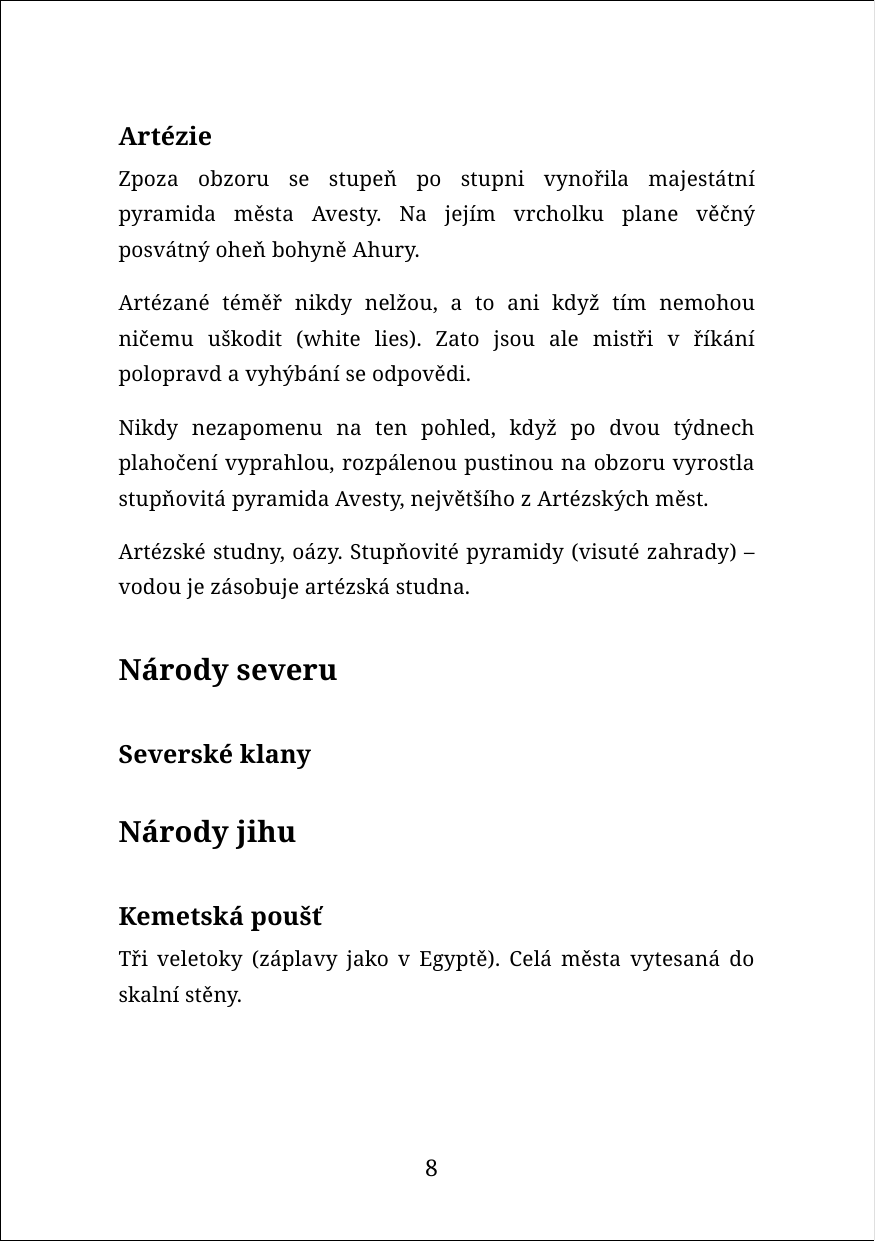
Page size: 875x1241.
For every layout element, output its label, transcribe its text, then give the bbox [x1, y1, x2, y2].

subtitle Severské klany [118, 736, 756, 770]
text Zpoza obzoru se stupeň po stupni vynořila majestátní pyramida města Avesty. Na jejím vrcholku plane věčný posvátný oheň bohyně Ahury. [118, 164, 756, 263]
text Artézané téměř nikdy nelžou, a to ani když tím nemohou ničemu uškodit (white lies). Zato jsou ale mistři v říkání polopravd a vyhýbání se odpovědi. [118, 288, 756, 388]
subtitle Národy jihu [118, 812, 756, 851]
text Artézské studny, oázy. Stupňovité pyramidy (visuté zahrady) – vodou je zásobuje artézská studna. [118, 537, 756, 601]
subtitle Národy severu [118, 649, 756, 689]
subtitle Artézie [118, 118, 756, 152]
text Tři veletoky (záplavy jako v Egyptě). Celá města vytesaná do skalní stěny. [118, 944, 756, 1008]
text Nikdy nezapomenu na ten pohled, když po dvou týdnech plahočení vyprahlou, rozpálenou pustinou na obzoru vyrostla stupňovitá pyramida Avesty, největšího z Artézských měst. [118, 413, 756, 512]
subtitle Kemetská poušť [118, 899, 756, 933]
